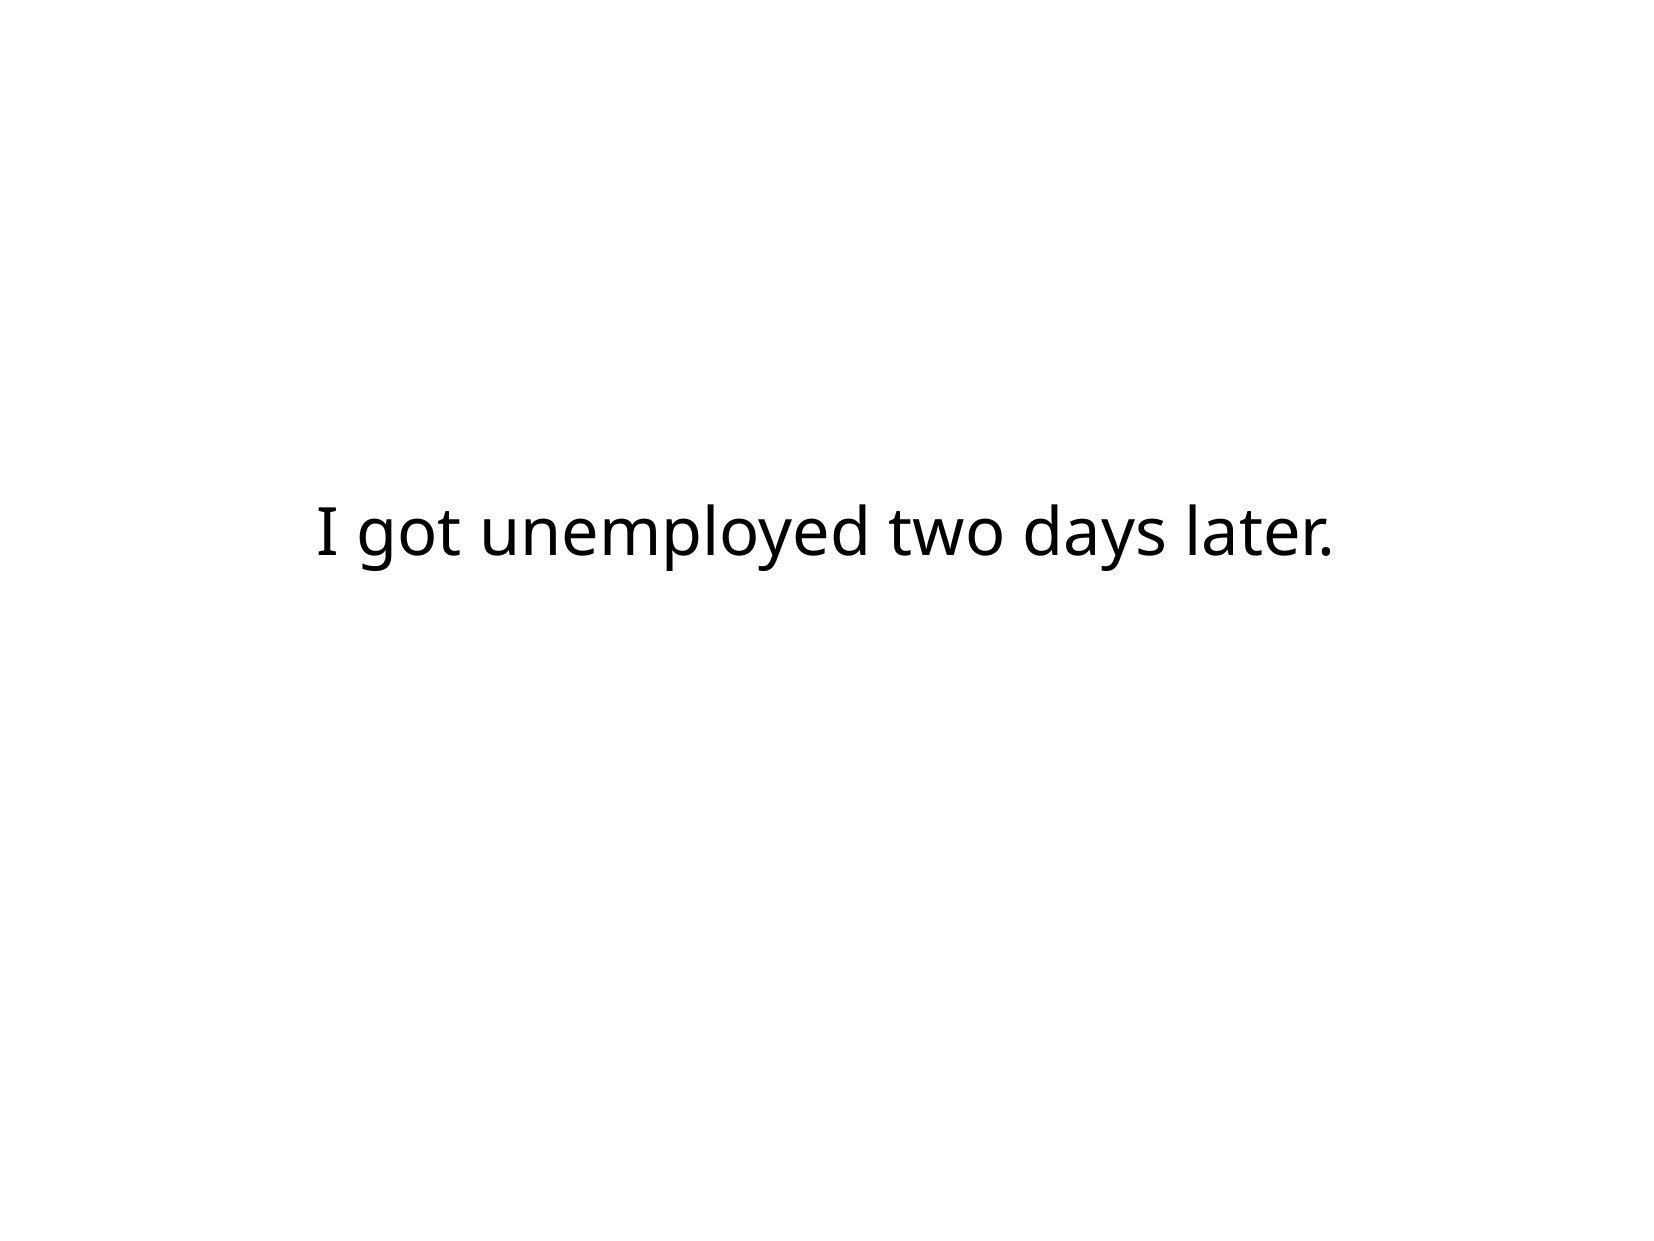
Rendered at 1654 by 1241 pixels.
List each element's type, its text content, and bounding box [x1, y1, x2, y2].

subtitle I got unemployed two days later. [82, 49, 1571, 1010]
